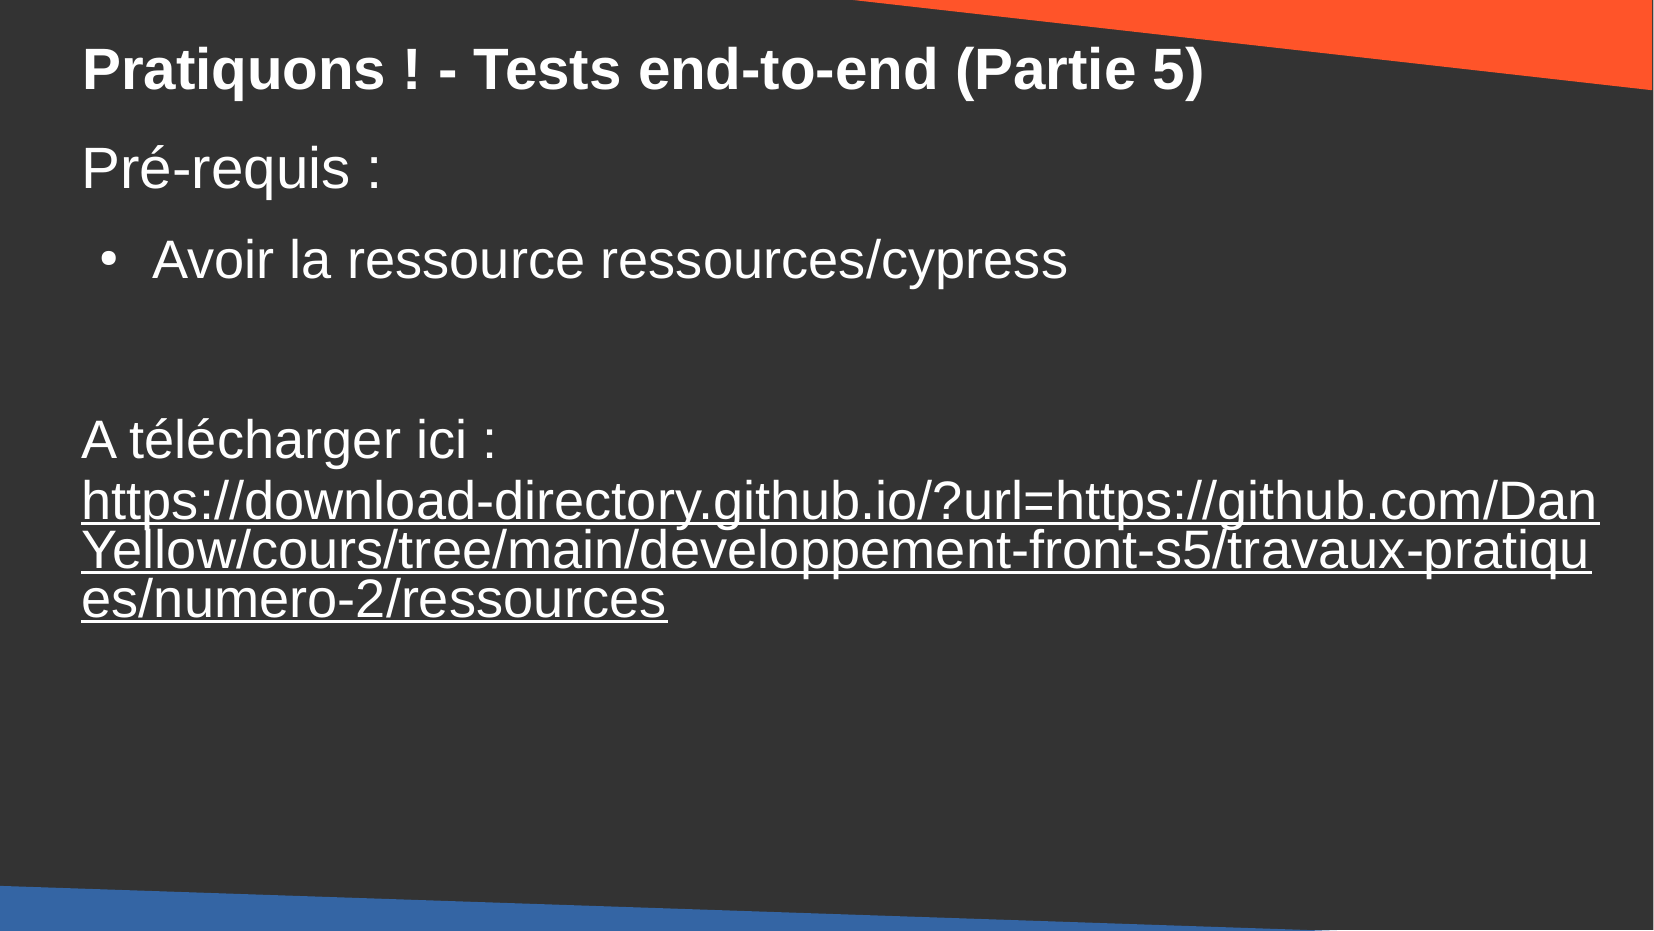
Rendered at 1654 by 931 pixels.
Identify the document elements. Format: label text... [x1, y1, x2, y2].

title Pratiquons ! - Tests end-to-end (Partie 5) [82, 37, 1571, 114]
list Pré-requis : Avoir la ressource ressources/cypress A télécharger ici : https://download-directory.github.io/?url=https://github.com/DanYellow/cours/tree/main/developpement-front-s5/travaux-pratiques/numero-2/ressources [81, 135, 1621, 662]
text_box [0, 885, 1337, 931]
text_box [853, 0, 1653, 91]
